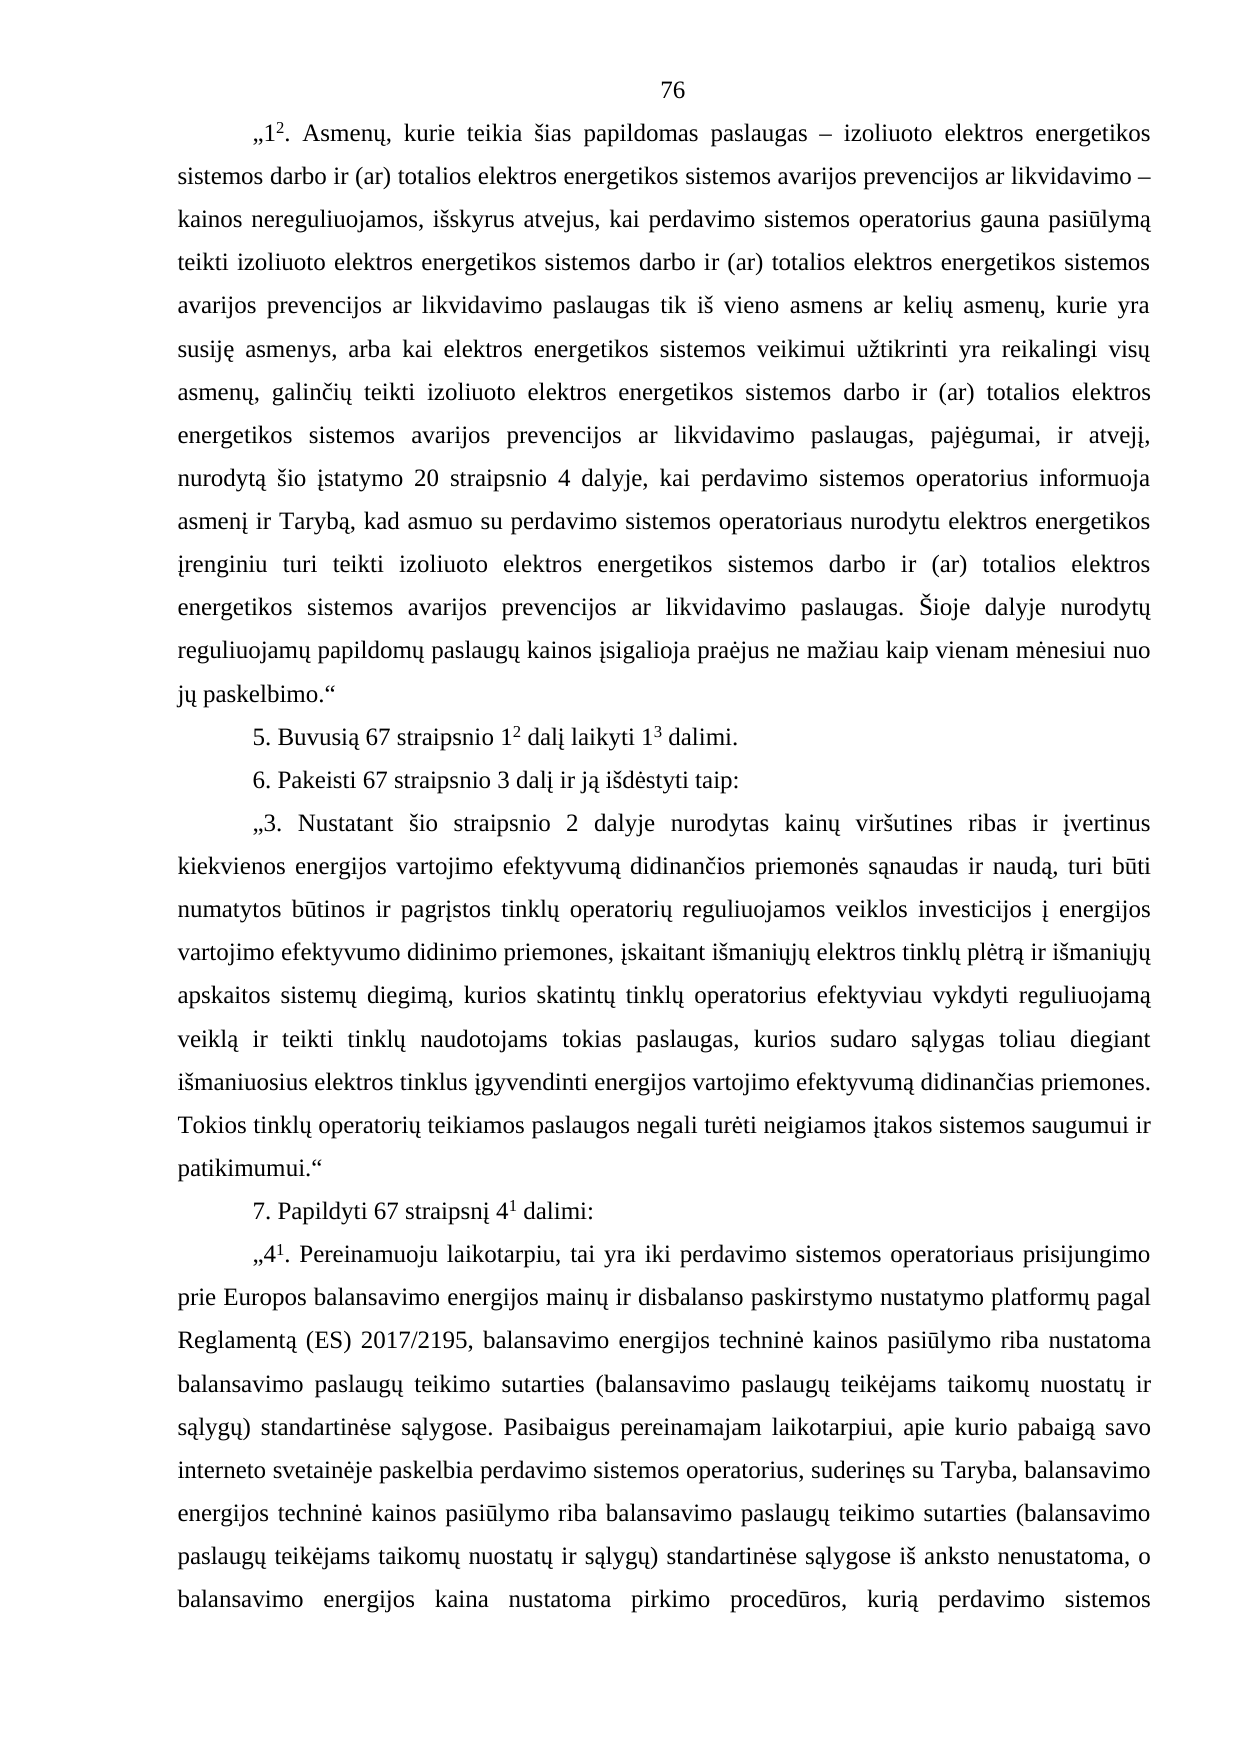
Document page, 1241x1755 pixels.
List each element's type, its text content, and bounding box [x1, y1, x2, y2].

text „3. Nustatant šio straipsnio 2 dalyje nurodytas kainų viršutines ribas ir įvertinus kiekvienos energijos vartojimo efektyvumą didinančios priemonės sąnaudas ir naudą, turi būti numatytos būtinos ir pagrįstos tinklų operatorių reguliuojamos veiklos investicijos į energijos vartojimo efektyvumo didinimo priemones, įskaitant išmaniųjų elektros tinklų plėtrą ir išmaniųjų apskaitos sistemų diegimą, kurios skatintų tinklų operatorius efektyviau vykdyti reguliuojamą veiklą ir teikti tinklų naudotojams tokias paslaugas, kurios sudaro sąlygas toliau diegiant išmaniuosius elektros tinklus įgyvendinti energijos vartojimo efektyvumą didinančias priemones. Tokios tinklų operatorių teikiamos paslaugos negali turėti neigiamos įtakos sistemos saugumui ir patikimumui.“ [177, 808, 1152, 1182]
text 7. Papildyti 67 straipsnį 41 dalimi: [177, 1196, 1152, 1225]
text 6. Pakeisti 67 straipsnio 3 dalį ir ją išdėstyti taip: [177, 765, 1152, 794]
text 5. Buvusią 67 straipsnio 12 dalį laikyti 13 dalimi. [177, 722, 1152, 751]
text „41. Pereinamuoju laikotarpiu, tai yra iki perdavimo sistemos operatoriaus prisijungimo prie Europos balansavimo energijos mainų ir disbalanso paskirstymo nustatymo platformų pagal Reglamentą (ES) 2017/2195, balansavimo energijos techninė kainos pasiūlymo riba nustatoma balansavimo paslaugų teikimo sutarties (balansavimo paslaugų teikėjams taikomų nuostatų ir sąlygų) standartinėse sąlygose. Pasibaigus pereinamajam laikotarpiui, apie kurio pabaigą savo interneto svetainėje paskelbia perdavimo sistemos operatorius, suderinęs su Taryba, balansavimo energijos techninė kainos pasiūlymo riba balansavimo paslaugų teikimo sutarties (balansavimo paslaugų teikėjams taikomų nuostatų ir sąlygų) standartinėse sąlygose iš anksto nenustatoma, o balansavimo energijos kaina nustatoma pirkimo procedūros, kurią perdavimo sistemos [177, 1239, 1152, 1613]
text „12. Asmenų, kurie teikia šias papildomas paslaugas – izoliuoto elektros energetikos sistemos darbo ir (ar) totalios elektros energetikos sistemos avarijos prevencijos ar likvidavimo – kainos nereguliuojamos, išskyrus atvejus, kai perdavimo sistemos operatorius gauna pasiūlymą teikti izoliuoto elektros energetikos sistemos darbo ir (ar) totalios elektros energetikos sistemos avarijos prevencijos ar likvidavimo paslaugas tik iš vieno asmens ar kelių asmenų, kurie yra susiję asmenys, arba kai elektros energetikos sistemos veikimui užtikrinti yra reikalingi visų asmenų, galinčių teikti izoliuoto elektros energetikos sistemos darbo ir (ar) totalios elektros energetikos sistemos avarijos prevencijos ar likvidavimo paslaugas, pajėgumai, ir atvejį, nurodytą šio įstatymo 20 straipsnio 4 dalyje, kai perdavimo sistemos operatorius informuoja asmenį ir Tarybą, kad asmuo su perdavimo sistemos operatoriaus nurodytu elektros energetikos įrenginiu turi teikti izoliuoto elektros energetikos sistemos darbo ir (ar) totalios elektros energetikos sistemos avarijos prevencijos ar likvidavimo paslaugas. Šioje dalyje nurodytų reguliuojamų papildomų paslaugų kainos įsigalioja praėjus ne mažiau kaip vienam mėnesiui nuo jų paskelbimo.“ [177, 118, 1152, 707]
